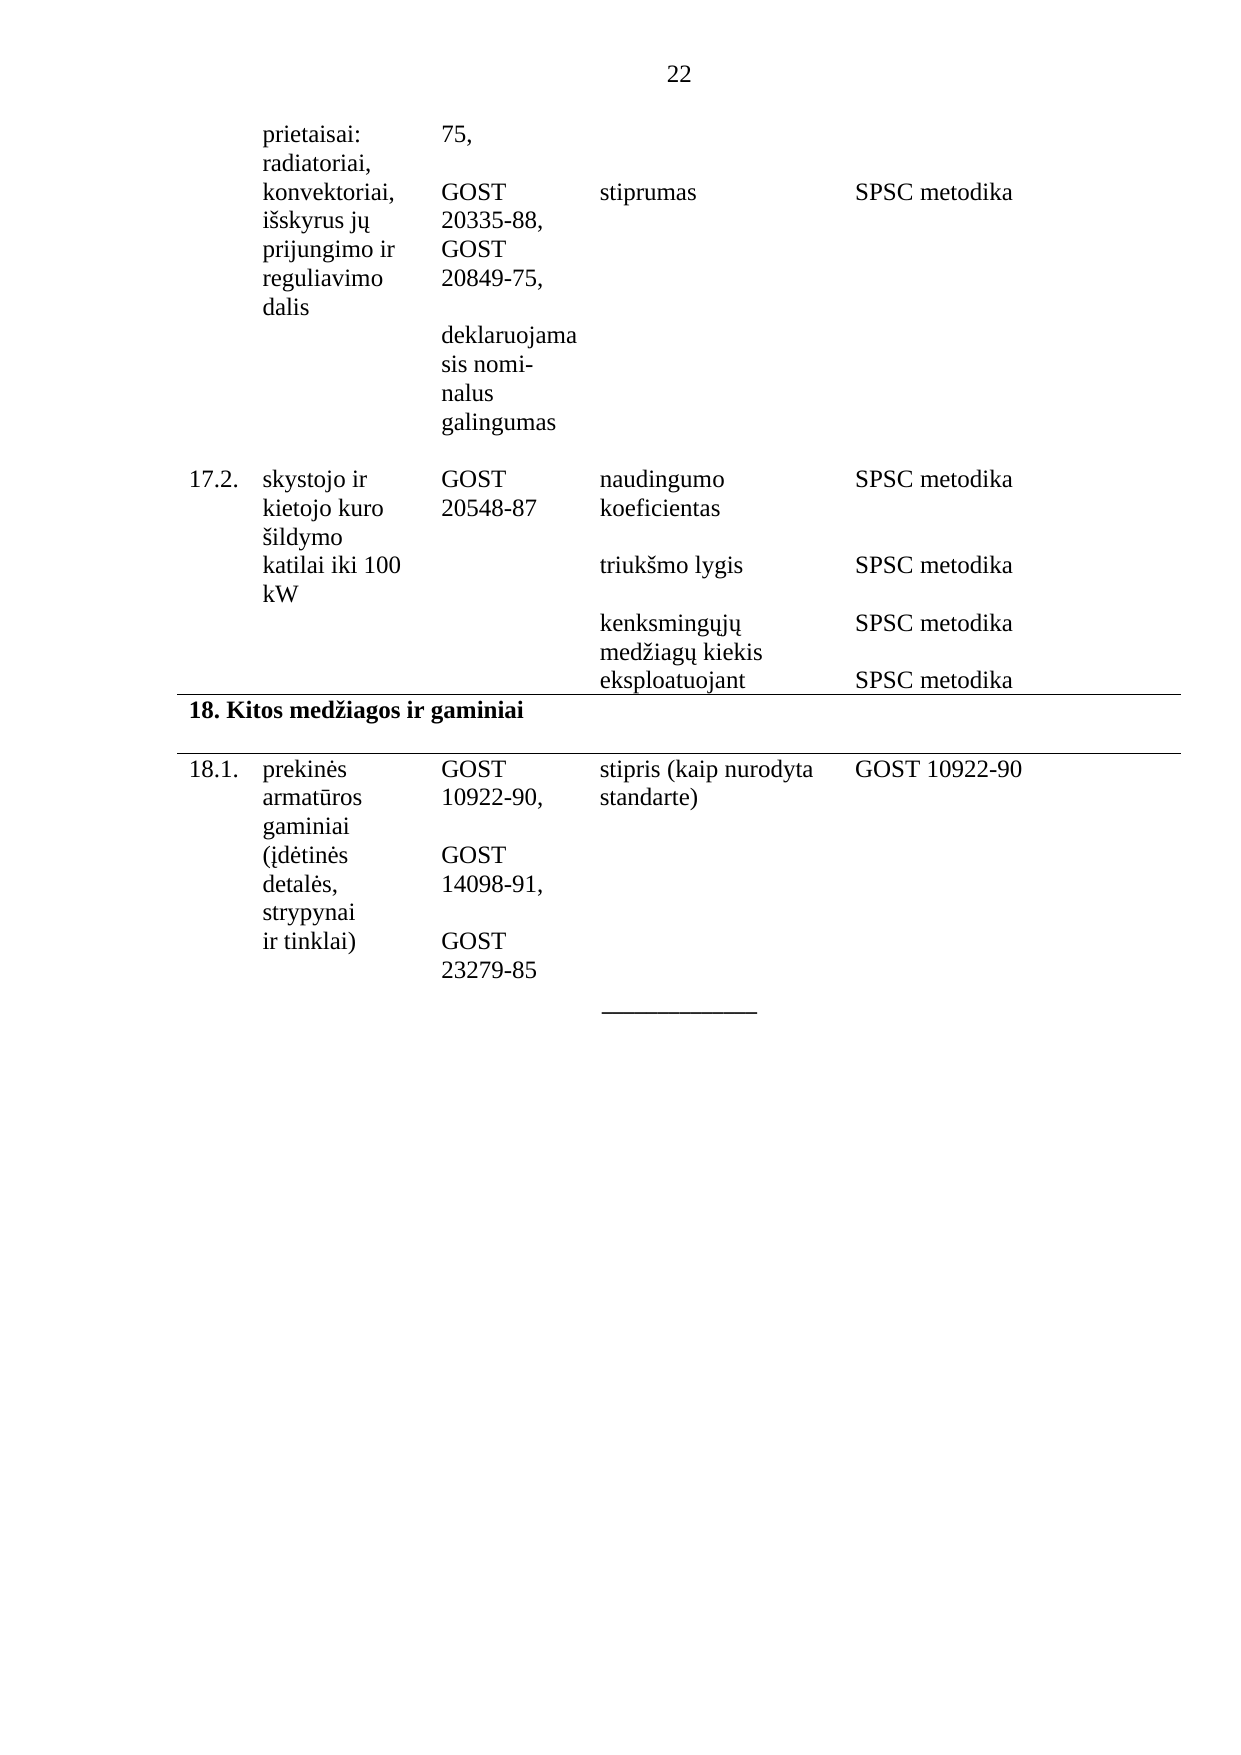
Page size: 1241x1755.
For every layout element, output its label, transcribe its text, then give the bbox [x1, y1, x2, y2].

table_cell [177, 840, 251, 926]
table_cell [844, 118, 1075, 177]
table_cell [1075, 550, 1181, 608]
table_cell triukšmo lygis [588, 550, 844, 608]
table_cell [177, 550, 251, 608]
table_cell 17.2. [177, 464, 251, 550]
table_cell konvektoriai, išskyrus jų [251, 177, 430, 234]
table_cell skystojo ir kietojo kuro šildymo [251, 464, 430, 550]
table_cell (įdėtinės detalės, strypynai [251, 840, 430, 926]
table_cell [177, 320, 251, 378]
table_cell [844, 435, 1075, 464]
table_cell 18. Kitos medžiagos ir gaminiai [177, 695, 844, 753]
table_cell nalus galingumas [430, 378, 588, 435]
table_cell gost 20548-87 [430, 464, 588, 550]
table_cell 18.1. [177, 754, 251, 840]
table_cell [844, 320, 1075, 378]
table_cell [1075, 435, 1181, 464]
table_cell [177, 608, 251, 665]
table_cell [588, 840, 844, 926]
table_cell gost 20335-88, [430, 177, 588, 234]
table_cell [177, 234, 251, 320]
table_cell prijungimo ir reguliavimo dalis [251, 234, 430, 320]
table_cell [588, 926, 844, 984]
table_cell [251, 435, 430, 464]
table_cell stipris (kaip nurodyta standarte) [588, 754, 844, 840]
table_cell prietaisai: radiatoriai, [251, 118, 430, 177]
table_cell [588, 435, 844, 464]
table_cell [177, 177, 251, 234]
table_cell [177, 378, 251, 435]
table_cell [430, 608, 588, 665]
table_cell [588, 320, 844, 378]
table_cell [1075, 378, 1181, 435]
table_cell [251, 665, 430, 694]
table_cell kenksmingųjų medžiagų kiekis [588, 608, 844, 665]
table_cell katilai iki 100 kW [251, 550, 430, 608]
table_cell [1075, 695, 1181, 753]
table_cell SPSC metodika [844, 464, 1075, 550]
table_cell [430, 550, 588, 608]
table_cell GOST 14098-91, [430, 840, 588, 926]
table_cell [1075, 177, 1181, 234]
table_cell [1075, 234, 1181, 320]
table_cell [588, 118, 844, 177]
table_cell [1075, 608, 1181, 665]
table_cell [1075, 754, 1181, 840]
table_cell [1075, 840, 1181, 926]
table_cell deklaruojamasis nomi- [430, 320, 588, 378]
table_cell [844, 378, 1075, 435]
table_cell gost 10922-90 [844, 754, 1075, 840]
table_cell [251, 608, 430, 665]
table_cell [588, 378, 844, 435]
table_cell [251, 320, 430, 378]
table_cell [844, 926, 1075, 984]
table_cell [588, 234, 844, 320]
table_cell SPSC metodika [844, 177, 1075, 234]
table_cell [1075, 665, 1181, 694]
text ______________ [177, 984, 1181, 1018]
table_cell [430, 435, 588, 464]
table_cell GOST 10922-90, [430, 754, 588, 840]
table_cell [844, 840, 1075, 926]
table_cell SPSC metodika [844, 550, 1075, 608]
table_cell [430, 665, 588, 694]
table_cell SPSC metodika [844, 665, 1075, 694]
table_cell [844, 234, 1075, 320]
table_cell [1075, 320, 1181, 378]
table_cell GOST 23279-85 [430, 926, 588, 984]
table_cell ir tinklai) [251, 926, 430, 984]
table_cell eksploatuojant [588, 665, 844, 694]
table_cell [251, 378, 430, 435]
table_cell [1075, 464, 1181, 550]
table_cell [177, 435, 251, 464]
table_cell prekinės armatūros gaminiai [251, 754, 430, 840]
table_cell [1075, 926, 1181, 984]
table_cell [177, 926, 251, 984]
table_cell [177, 118, 251, 177]
table_cell SPSC metodika [844, 608, 1075, 665]
table_cell GOST 20849-75, [430, 234, 588, 320]
table_cell [177, 665, 251, 694]
table_cell [1075, 118, 1181, 177]
table_cell 75, [430, 118, 588, 177]
table_cell [844, 695, 1075, 753]
table_cell naudingumo koeficientas [588, 464, 844, 550]
table_cell stiprumas [588, 177, 844, 234]
